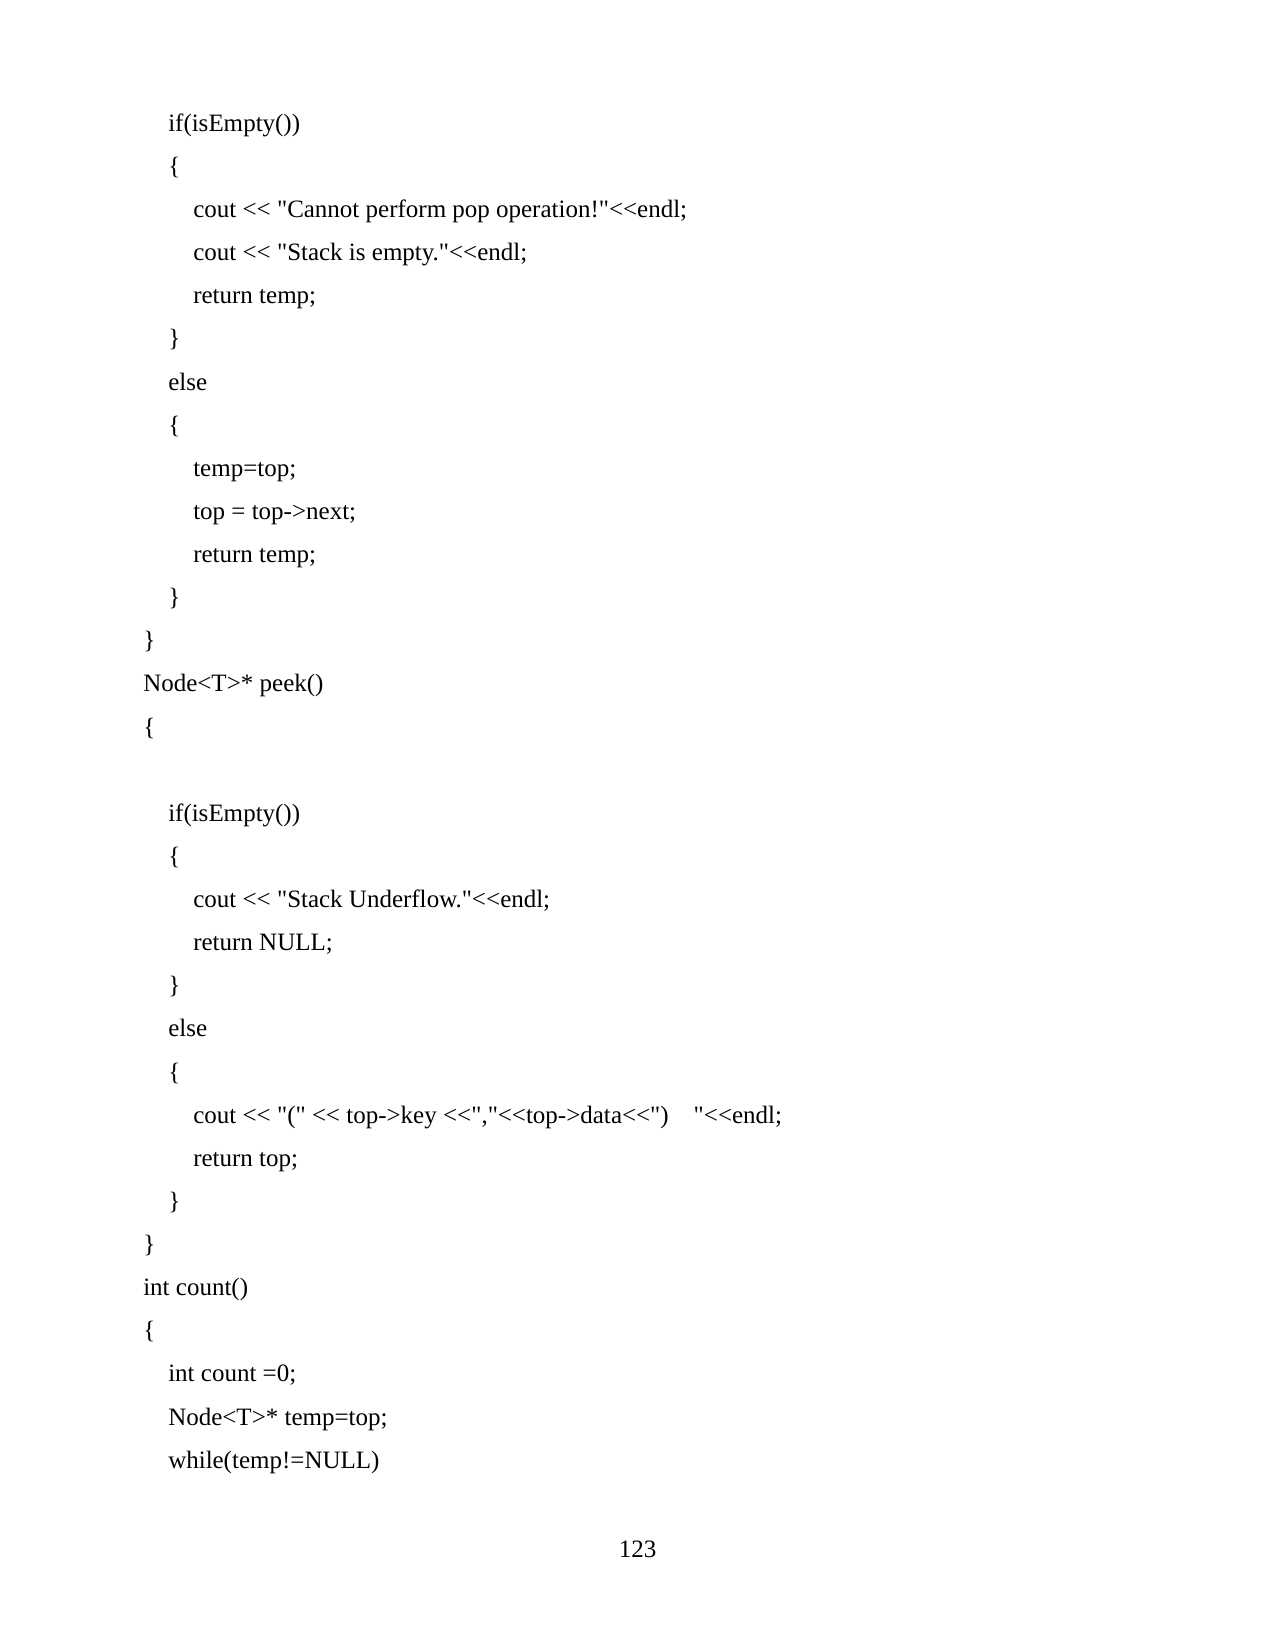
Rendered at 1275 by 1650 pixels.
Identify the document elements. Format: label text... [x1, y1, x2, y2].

text return temp; [118, 280, 1157, 309]
text return top; [118, 1143, 1157, 1172]
text { [118, 151, 1157, 180]
text Node<T>* temp=top; [118, 1402, 1157, 1430]
text { [118, 1057, 1157, 1085]
text } [118, 1186, 1157, 1215]
text while(temp!=NULL) [118, 1445, 1157, 1473]
text { [118, 1315, 1157, 1344]
text Node<T>* peek() [118, 668, 1157, 697]
text return NULL; [118, 927, 1157, 956]
text { [118, 410, 1157, 438]
text if(isEmpty()) [118, 798, 1157, 827]
text cout << "Stack is empty."<<endl; [118, 237, 1157, 266]
text return temp; [118, 539, 1157, 568]
text top = top->next; [118, 496, 1157, 525]
text temp=top; [118, 453, 1157, 482]
text } [118, 1229, 1157, 1258]
text } [118, 625, 1157, 654]
text int count() [118, 1272, 1157, 1301]
text { [118, 712, 1157, 740]
text if(isEmpty()) [118, 108, 1157, 137]
text cout << "(" << top->key <<","<<top->data<<") "<<endl; [118, 1100, 1157, 1128]
text } [118, 582, 1157, 611]
text { [118, 841, 1157, 870]
text else [118, 367, 1157, 395]
text cout << "Stack Underflow."<<endl; [118, 884, 1157, 913]
text } [118, 970, 1157, 999]
text cout << "Cannot perform pop operation!"<<endl; [118, 194, 1157, 223]
text int count =0; [118, 1358, 1157, 1387]
text else [118, 1013, 1157, 1042]
text } [118, 323, 1157, 352]
